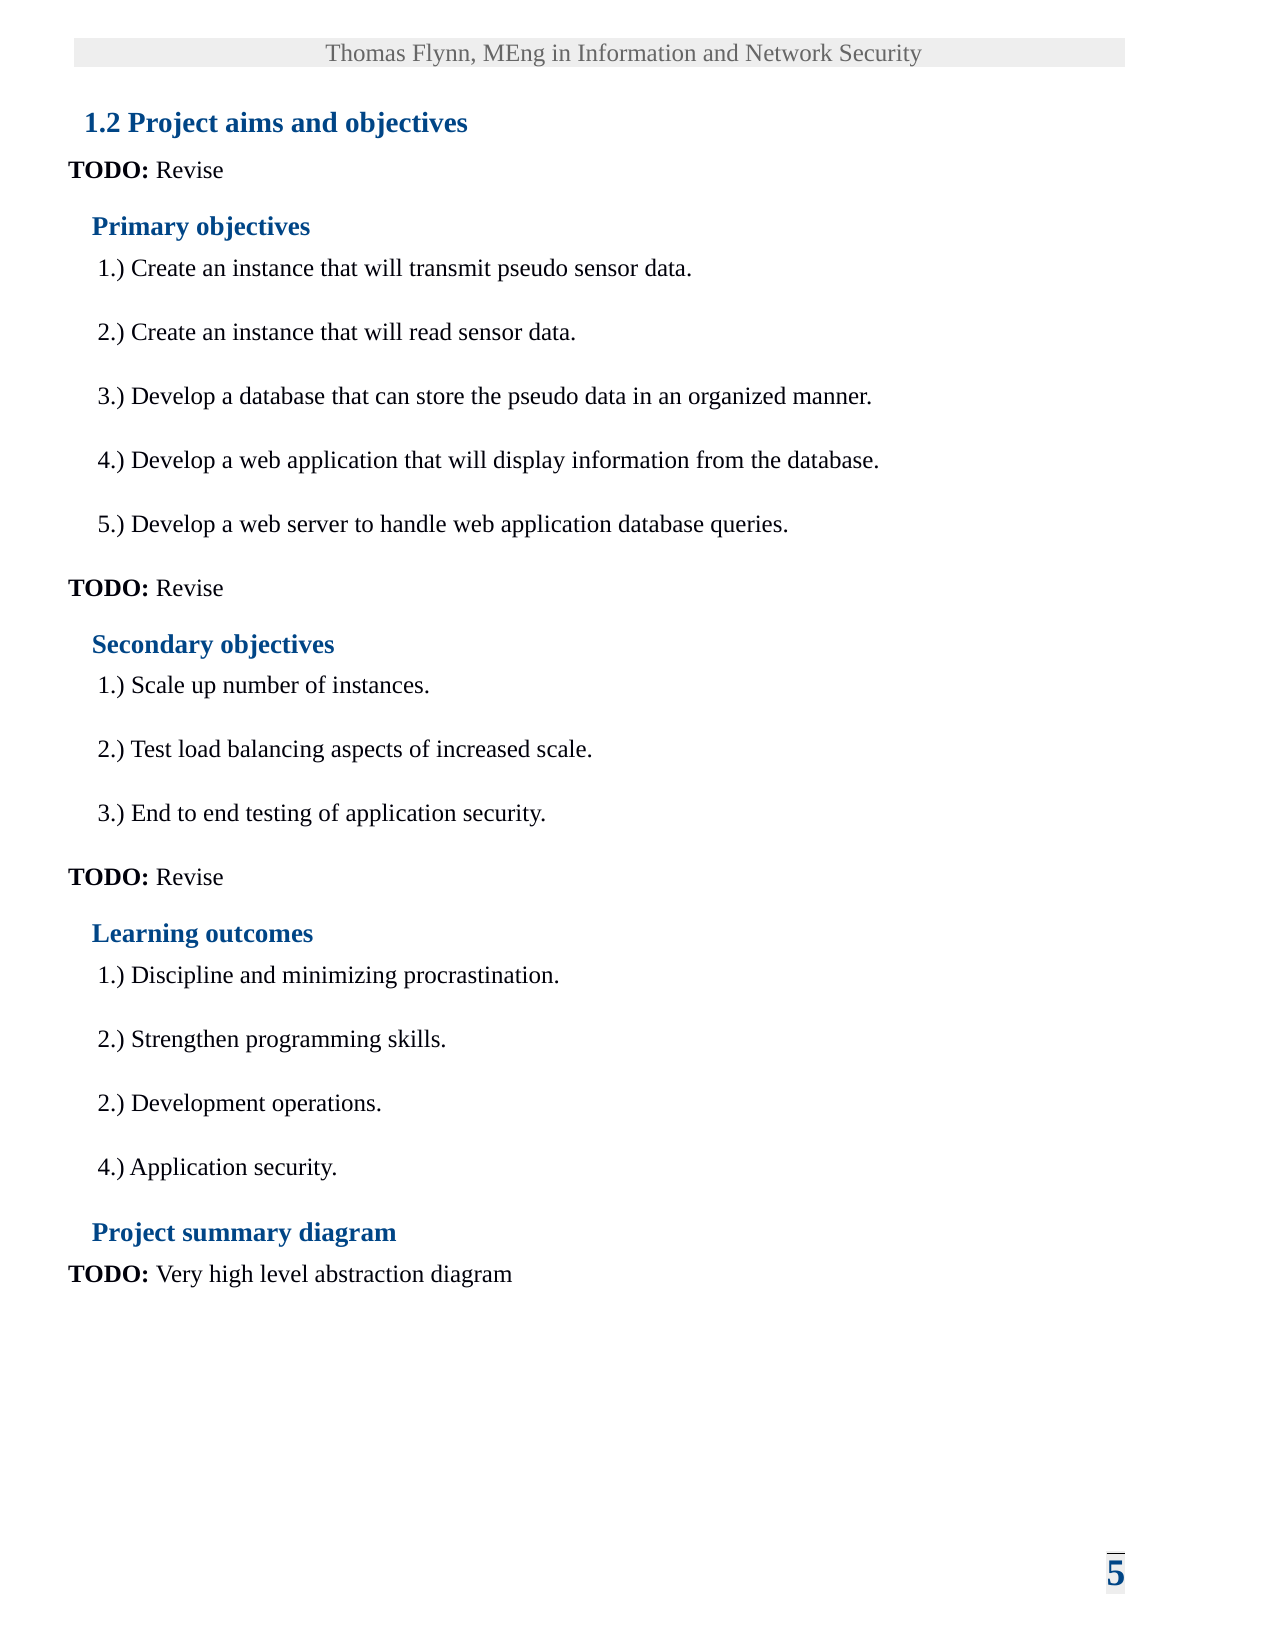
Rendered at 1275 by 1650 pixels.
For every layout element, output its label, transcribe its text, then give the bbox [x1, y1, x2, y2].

text TODO: Revise [68, 155, 1125, 184]
subtitle Primary objectives [92, 210, 1125, 241]
text TODO: Revise [68, 862, 1125, 891]
subtitle Secondary objectives [92, 628, 1125, 659]
text 3.) Develop a database that can store the pseudo data in an organized manner. [97, 381, 1125, 410]
text TODO: Revise [68, 573, 1125, 602]
text 3.) End to end testing of application security. [97, 798, 1125, 827]
text 1.) Discipline and minimizing procrastination. [97, 960, 1125, 989]
text 4.) Develop a web application that will display information from the database. [97, 445, 1125, 474]
text TODO: Very high level abstraction diagram [68, 1259, 1125, 1288]
subtitle Project summary diagram [92, 1216, 1125, 1247]
text 5.) Develop a web server to handle web application database queries. [97, 509, 1125, 538]
text 2.) Test load balancing aspects of increased scale. [97, 734, 1125, 763]
text 1.) Scale up number of instances. [97, 671, 1125, 699]
subtitle 1.2 Project aims and objectives [81, 105, 1125, 138]
subtitle Learning outcomes [92, 917, 1125, 948]
text 2.) Strengthen programming skills. [97, 1024, 1125, 1053]
text 2.) Development operations. [97, 1088, 1125, 1117]
text 1.) Create an instance that will transmit pseudo sensor data. [97, 253, 1125, 282]
text 2.) Create an instance that will read sensor data. [97, 317, 1125, 346]
text 4.) Application security. [97, 1152, 1125, 1181]
